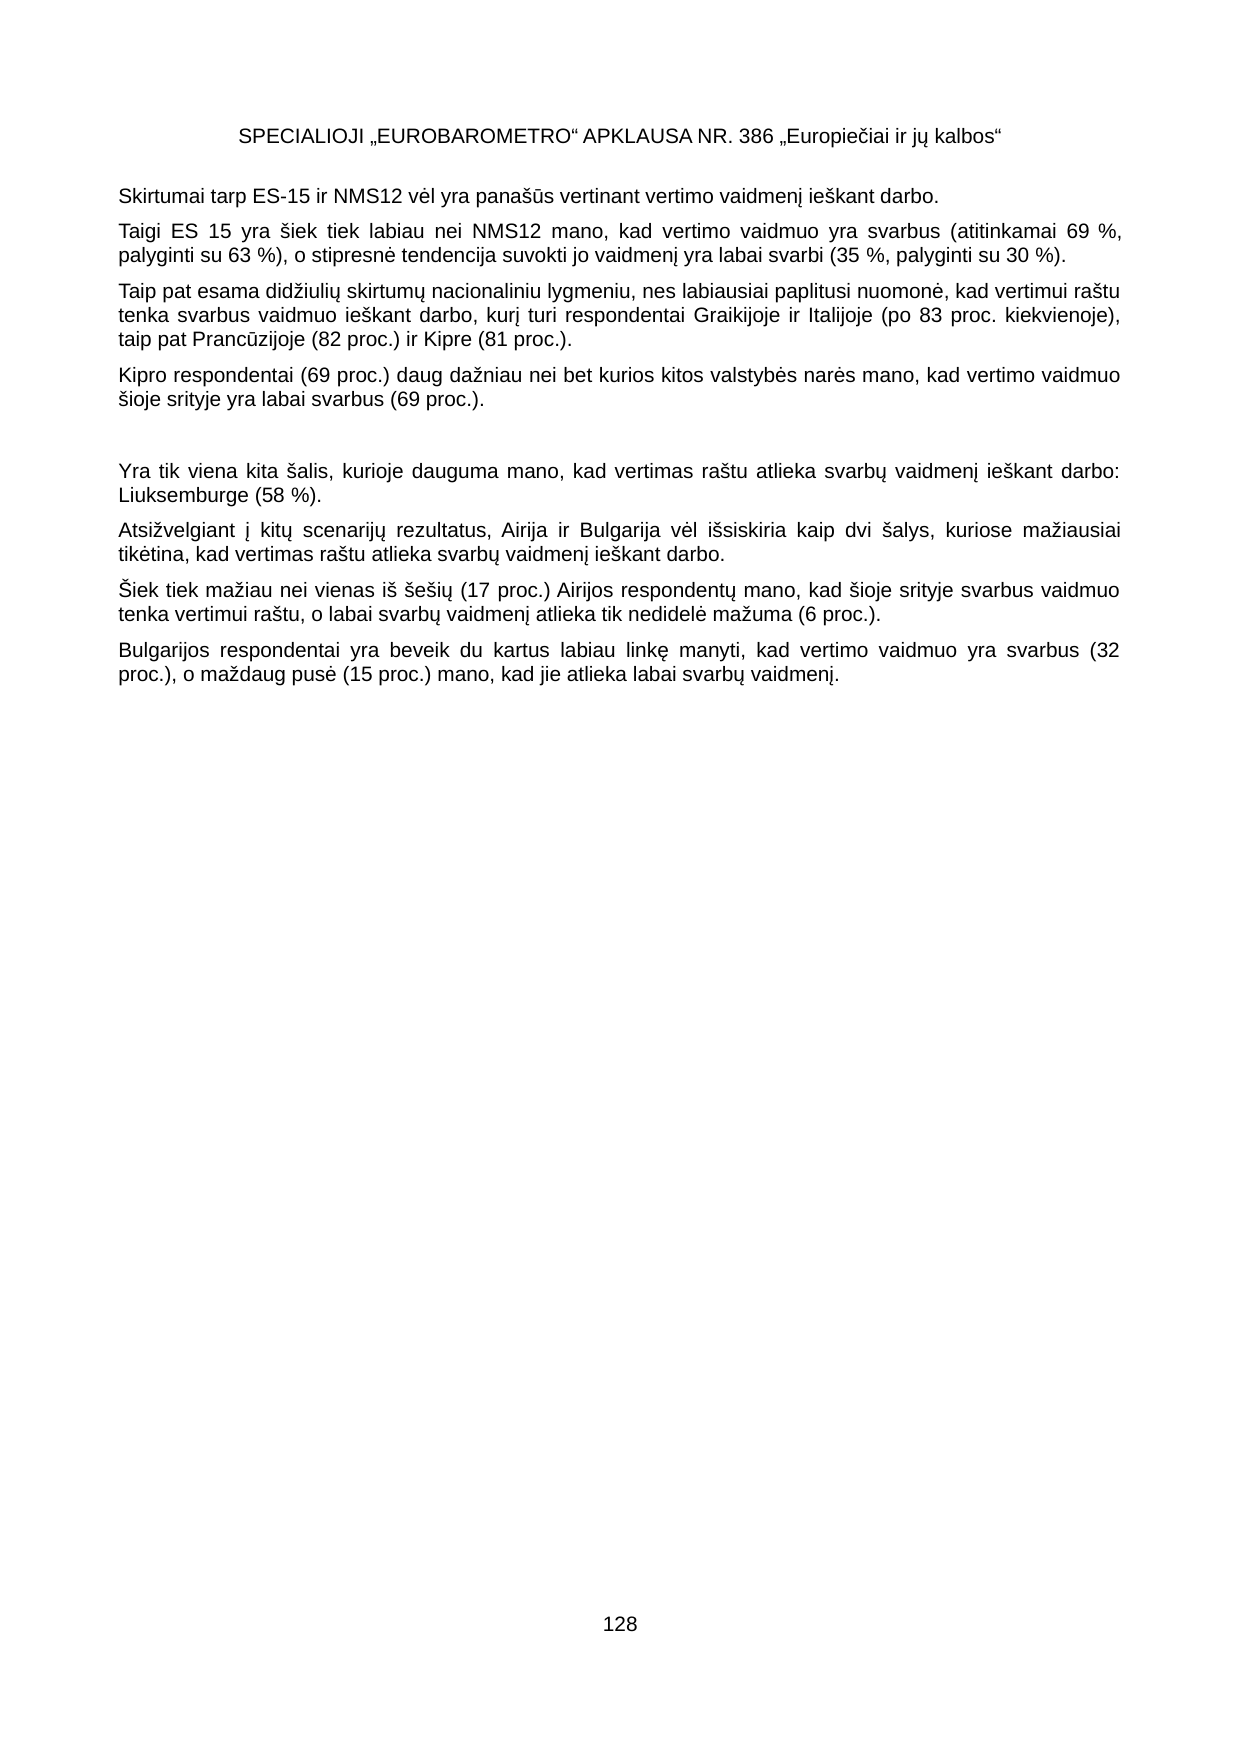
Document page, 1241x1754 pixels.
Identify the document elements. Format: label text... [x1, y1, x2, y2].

text Skirtumai tarp ES-15 ir NMS12 vėl yra panašūs vertinant vertimo vaidmenį ieškant darbo. [118, 183, 1122, 207]
text Taip pat esama didžiulių skirtumų nacionaliniu lygmeniu, nes labiausiai paplitusi nuomonė, kad vertimui raštu tenka svarbus vaidmuo ieškant darbo, kurį turi respondentai Graikijoje ir Italijoje (po 83 proc. kiekvienoje), taip pat Prancūzijoje (82 proc.) ir Kipre (81 proc.). [118, 279, 1122, 351]
text Kipro respondentai (69 proc.) daug dažniau nei bet kurios kitos valstybės narės mano, kad vertimo vaidmuo šioje srityje yra labai svarbus (69 proc.). [118, 363, 1122, 411]
text Atsižvelgiant į kitų scenarijų rezultatus, Airija ir Bulgarija vėl išsiskiria kaip dvi šalys, kuriose mažiausiai tikėtina, kad vertimas raštu atlieka svarbų vaidmenį ieškant darbo. [118, 518, 1122, 566]
text Šiek tiek mažiau nei vienas iš šešių (17 proc.) Airijos respondentų mano, kad šioje srityje svarbus vaidmuo tenka vertimui raštu, o labai svarbų vaidmenį atlieka tik nedidelė mažuma (6 proc.). [118, 578, 1122, 626]
text Taigi ES 15 yra šiek tiek labiau nei NMS12 mano, kad vertimo vaidmuo yra svarbus (atitinkamai 69 %, palyginti su 63 %), o stipresnė tendencija suvokti jo vaidmenį yra labai svarbi (35 %, palyginti su 30 %). [118, 219, 1122, 267]
text Bulgarijos respondentai yra beveik du kartus labiau linkę manyti, kad vertimo vaidmuo yra svarbus (32 proc.), o maždaug pusė (15 proc.) mano, kad jie atlieka labai svarbų vaidmenį. [118, 638, 1122, 686]
text Yra tik viena kita šalis, kurioje dauguma mano, kad vertimas raštu atlieka svarbų vaidmenį ieškant darbo: Liuksemburge (58 %). [118, 458, 1122, 506]
